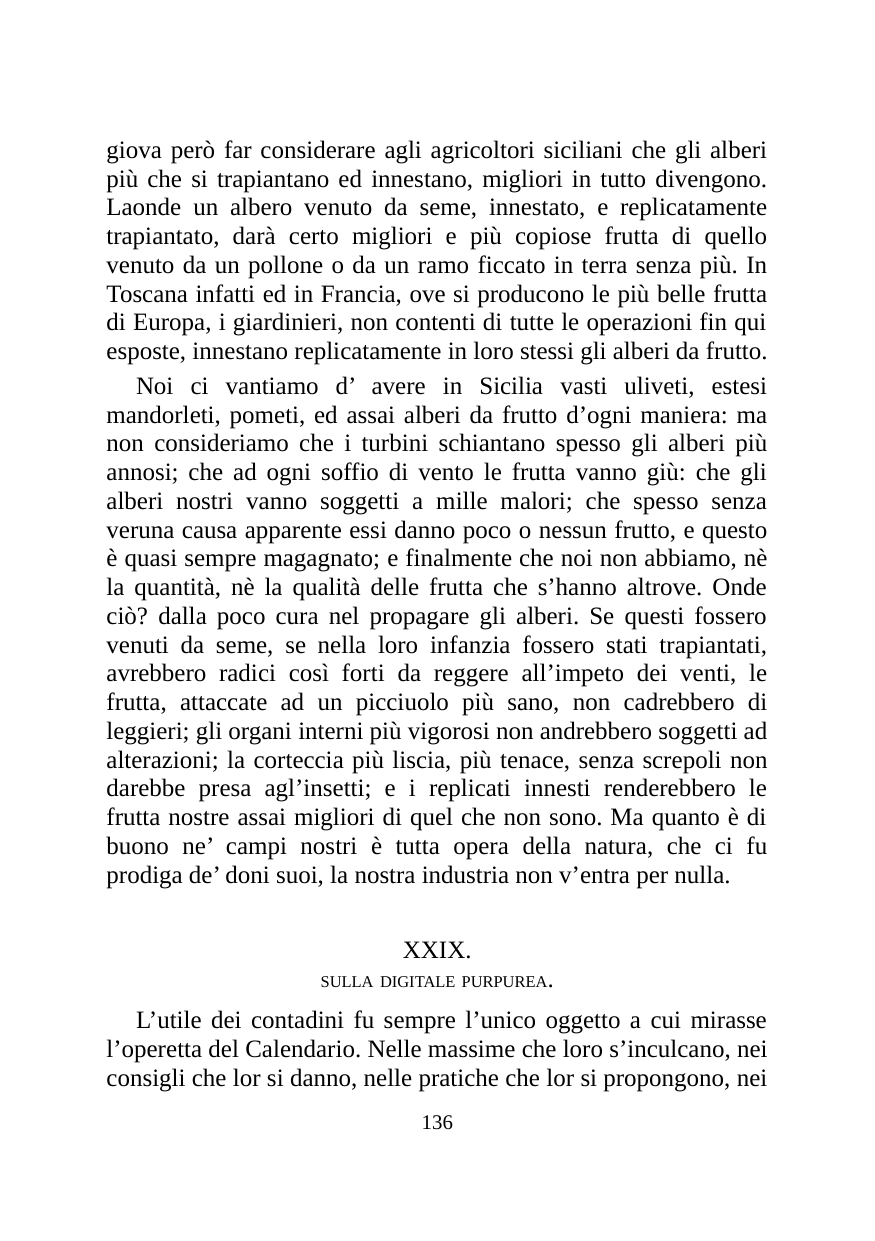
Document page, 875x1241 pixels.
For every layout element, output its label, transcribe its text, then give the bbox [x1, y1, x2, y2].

text L’utile dei contadini fu sempre l’unico oggetto a cui mirasse l’operetta del Calendario. Nelle massime che loro s’inculcano, nei consigli che lor si danno, nelle pratiche che lor si propongono, nei [106, 1005, 768, 1092]
text giova però far considerare agli agricoltori siciliani che gli alberi più che si trapiantano ed innestano, migliori in tutto divengono. Laonde un albero venuto da seme, innestato, e replicatamente trapiantato, darà certo migliori e più copiose frutta di quello venuto da un pollone o da un ramo ficcato in terra senza più. In Toscana infatti ed in Francia, ove si producono le più belle frutta di Europa, i giardinieri, non contenti di tutte le operazioni fin qui esposte, innestano replicatamente in loro stessi gli alberi da frutto. [106, 135, 768, 365]
text Noi ci vantiamo d’ avere in Sicilia vasti uliveti, estesi mandorleti, pometi, ed assai alberi da frutto d’ogni maniera: ma non consideriamo che i turbini schiantano spesso gli alberi più annosi; che ad ogni soffio di vento le frutta vanno giù: che gli alberi nostri vanno soggetti a mille malori; che spesso senza veruna causa apparente essi danno poco o nessun frutto, e questo è quasi sempre magagnato; e finalmente che noi non abbiamo, nè la quantità, nè la qualità delle frutta che s’hanno altrove. Onde ciò? dalla poco cura nel propagare gli alberi. Se questi fossero venuti da seme, se nella loro infanzia fossero stati trapiantati, avrebbero radici così forti da reggere all’impeto dei venti, le frutta, attaccate ad un picciuolo più sano, non cadrebbero di leggieri; gli organi interni più vigorosi non andrebbero soggetti ad alterazioni; la corteccia più liscia, più tenace, senza screpoli non darebbe presa agl’insetti; e i replicati innesti renderebbero le frutta nostre assai migliori di quel che non sono. Ma quanto è di buono ne’ campi nostri è tutta opera della natura, che ci fu prodiga de’ doni suoi, la nostra industria non v’entra per nulla. [106, 371, 768, 888]
subtitle XXIX. sulla digitale purpurea. [106, 935, 768, 993]
